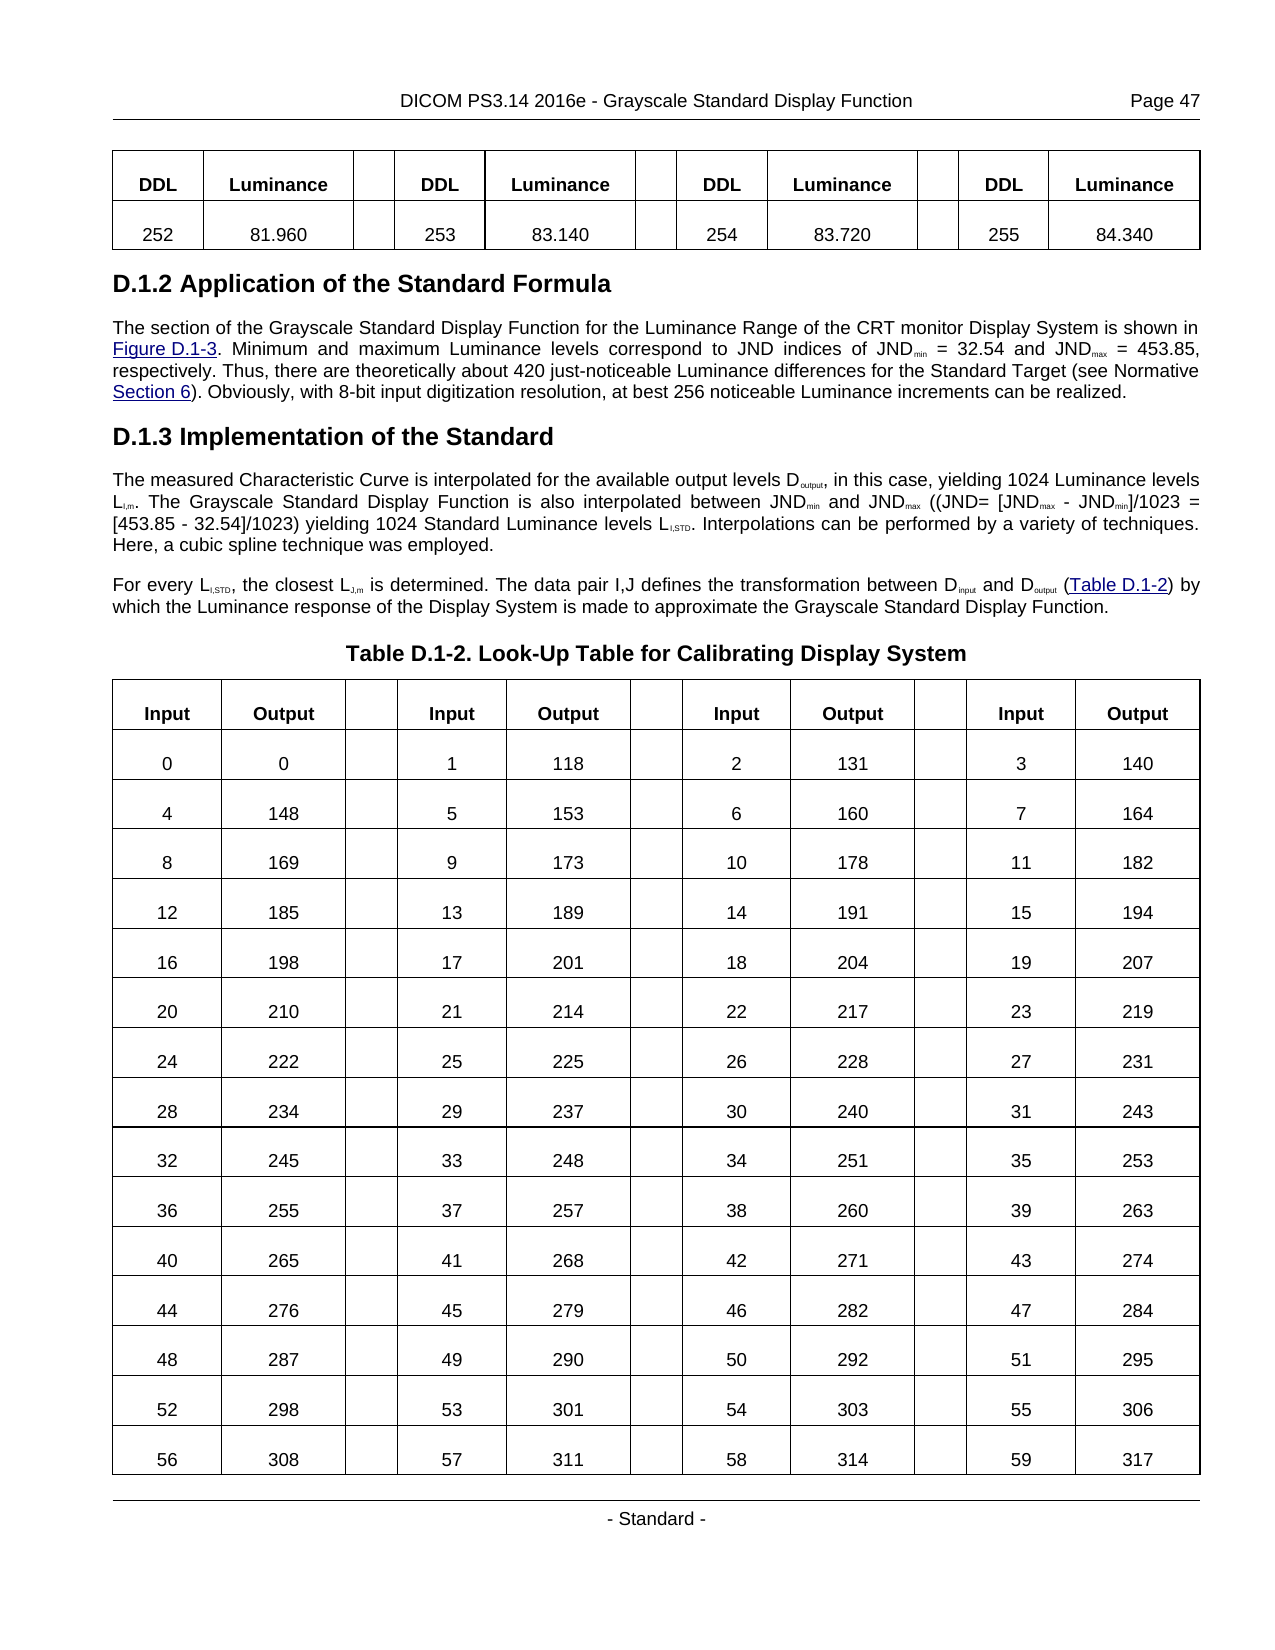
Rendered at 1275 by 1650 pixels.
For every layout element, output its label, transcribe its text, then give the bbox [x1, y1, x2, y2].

table_header Luminance [1049, 151, 1199, 200]
table_cell [915, 1426, 966, 1474]
table_cell [915, 1078, 966, 1126]
table_cell 234 [222, 1078, 345, 1126]
table_header Output [791, 680, 914, 729]
table_cell 268 [507, 1227, 630, 1275]
table_cell [631, 1426, 682, 1474]
table_cell 298 [222, 1376, 345, 1424]
table_cell 36 [113, 1177, 221, 1226]
table_cell 231 [1076, 1028, 1199, 1077]
table_cell 23 [967, 978, 1075, 1027]
table_cell 282 [791, 1276, 914, 1325]
table_cell [346, 978, 397, 1027]
table_cell 27 [967, 1028, 1075, 1077]
table_cell [346, 1376, 397, 1424]
table_cell [915, 1376, 966, 1424]
table_cell 198 [222, 929, 345, 977]
table_cell 47 [967, 1276, 1075, 1325]
table_cell 173 [507, 829, 630, 878]
table_cell 12 [113, 879, 221, 928]
table_cell [631, 1326, 682, 1375]
table_cell 0 [113, 730, 221, 778]
table_cell [631, 780, 682, 828]
table_cell [346, 780, 397, 828]
table_cell 189 [507, 879, 630, 928]
table_header Input [398, 680, 506, 729]
table_cell [631, 929, 682, 977]
table_cell 52 [113, 1376, 221, 1424]
table_cell 57 [398, 1426, 506, 1474]
table_cell 251 [791, 1128, 914, 1176]
table_cell [915, 1326, 966, 1375]
table_cell 265 [222, 1227, 345, 1275]
table_cell 252 [113, 201, 203, 249]
table_cell 46 [683, 1276, 790, 1325]
table_cell 210 [222, 978, 345, 1027]
table_cell 54 [683, 1376, 790, 1424]
table_cell 118 [507, 730, 630, 778]
table_cell 5 [398, 780, 506, 828]
table_cell [915, 1128, 966, 1176]
table_header Output [222, 680, 345, 729]
table_cell 228 [791, 1028, 914, 1077]
table_cell 271 [791, 1227, 914, 1275]
table_cell 83.140 [486, 201, 635, 249]
table_cell [631, 1227, 682, 1275]
table_cell 38 [683, 1177, 790, 1226]
table_cell 43 [967, 1227, 1075, 1275]
table_cell [631, 1177, 682, 1226]
table_cell 59 [967, 1426, 1075, 1474]
table_cell [354, 201, 394, 249]
table_cell 51 [967, 1326, 1075, 1375]
table_cell 53 [398, 1376, 506, 1424]
table_cell 44 [113, 1276, 221, 1325]
table_cell 225 [507, 1028, 630, 1077]
table_cell 19 [967, 929, 1075, 977]
table_cell 83.720 [768, 201, 917, 249]
table_cell [346, 1326, 397, 1375]
table_cell [346, 1078, 397, 1126]
table_cell 240 [791, 1078, 914, 1126]
table_cell [346, 1028, 397, 1077]
table_cell [631, 1376, 682, 1424]
table_cell 22 [683, 978, 790, 1027]
table_cell 194 [1076, 879, 1199, 928]
table_cell [346, 1177, 397, 1226]
table_cell 204 [791, 929, 914, 977]
table_cell 131 [791, 730, 914, 778]
table_cell 169 [222, 829, 345, 878]
table_cell 201 [507, 929, 630, 977]
text For every LI,STD, the closest LJ,m is determined. The data pair I,J defines the transformation between Dinput and Doutput (Table D.1-2) by which the Luminance response of the Display System is made to approximate the Grayscale Standard Display Function. [112, 574, 1200, 617]
table_cell 58 [683, 1426, 790, 1474]
table_cell 9 [398, 829, 506, 878]
table_header Input [683, 680, 790, 729]
table_cell [631, 879, 682, 928]
table_cell 48 [113, 1326, 221, 1375]
table_cell 279 [507, 1276, 630, 1325]
table_cell 178 [791, 829, 914, 878]
table_cell [631, 829, 682, 878]
table_cell [915, 978, 966, 1027]
table_header DDL [677, 151, 767, 200]
table_cell 24 [113, 1028, 221, 1077]
table_cell [636, 201, 676, 249]
table_cell [346, 1426, 397, 1474]
table_cell 254 [677, 201, 767, 249]
table_cell 160 [791, 780, 914, 828]
table_cell 248 [507, 1128, 630, 1176]
table_cell 148 [222, 780, 345, 828]
table_cell [346, 1276, 397, 1325]
table_cell 290 [507, 1326, 630, 1375]
table_cell 13 [398, 879, 506, 928]
table_cell [915, 929, 966, 977]
table_cell 255 [222, 1177, 345, 1226]
table_cell 41 [398, 1227, 506, 1275]
table_cell 263 [1076, 1177, 1199, 1226]
table_cell 17 [398, 929, 506, 977]
table_cell 284 [1076, 1276, 1199, 1325]
table_cell 182 [1076, 829, 1199, 878]
table_cell 31 [967, 1078, 1075, 1126]
table_cell [346, 1128, 397, 1176]
table_cell 84.340 [1049, 201, 1199, 249]
table_cell 0 [222, 730, 345, 778]
table_header Luminance [768, 151, 917, 200]
table_cell 303 [791, 1376, 914, 1424]
table_cell 253 [395, 201, 484, 249]
table_cell 50 [683, 1326, 790, 1375]
table_cell 45 [398, 1276, 506, 1325]
table_cell 18 [683, 929, 790, 977]
table_cell [346, 929, 397, 977]
table_cell 260 [791, 1177, 914, 1226]
table_cell 311 [507, 1426, 630, 1474]
table_header [631, 680, 682, 729]
table_cell 287 [222, 1326, 345, 1375]
table_cell 32 [113, 1128, 221, 1176]
table_cell 308 [222, 1426, 345, 1474]
table_cell 37 [398, 1177, 506, 1226]
table_cell 8 [113, 829, 221, 878]
table_cell 255 [959, 201, 1048, 249]
table_cell 11 [967, 829, 1075, 878]
table_cell 257 [507, 1177, 630, 1226]
table_cell 2 [683, 730, 790, 778]
table_cell 20 [113, 978, 221, 1027]
table_cell [915, 829, 966, 878]
table_cell 49 [398, 1326, 506, 1375]
table_cell 33 [398, 1128, 506, 1176]
table_cell 21 [398, 978, 506, 1027]
table_header Output [1076, 680, 1199, 729]
text D.1.2 Application of the Standard Formula [112, 269, 1200, 298]
table_cell 214 [507, 978, 630, 1027]
table_header Luminance [204, 151, 353, 200]
table_cell 243 [1076, 1078, 1199, 1126]
table_cell 185 [222, 879, 345, 928]
table_cell [915, 730, 966, 778]
table_cell 191 [791, 879, 914, 928]
table_cell 7 [967, 780, 1075, 828]
table_cell 274 [1076, 1227, 1199, 1275]
table_cell [631, 1128, 682, 1176]
table_cell 276 [222, 1276, 345, 1325]
table_cell 10 [683, 829, 790, 878]
table_cell 140 [1076, 730, 1199, 778]
table_cell 6 [683, 780, 790, 828]
table_cell 29 [398, 1078, 506, 1126]
table_header Input [967, 680, 1075, 729]
table_header [915, 680, 966, 729]
table_cell 14 [683, 879, 790, 928]
table_cell 295 [1076, 1326, 1199, 1375]
table_cell 292 [791, 1326, 914, 1375]
table_header Input [113, 680, 221, 729]
table_header [354, 151, 394, 200]
table_cell [346, 730, 397, 778]
table_header [918, 151, 958, 200]
table_cell 317 [1076, 1426, 1199, 1474]
table_header Output [507, 680, 630, 729]
table_cell [631, 1028, 682, 1077]
table_cell 314 [791, 1426, 914, 1474]
table_header [636, 151, 676, 200]
table_cell [631, 1276, 682, 1325]
table_cell [915, 1227, 966, 1275]
table_cell 222 [222, 1028, 345, 1077]
text Table D.1-2. Look-Up Table for Calibrating Display System [112, 640, 1200, 666]
table_cell 164 [1076, 780, 1199, 828]
table_cell 25 [398, 1028, 506, 1077]
table_cell [346, 879, 397, 928]
table_cell 42 [683, 1227, 790, 1275]
table_cell 30 [683, 1078, 790, 1126]
table_cell 153 [507, 780, 630, 828]
table_header DDL [959, 151, 1048, 200]
table_cell 4 [113, 780, 221, 828]
text The section of the Grayscale Standard Display Function for the Luminance Range of the CRT monitor Display System is shown in Figure D.1-3. Minimum and maximum Luminance levels correspond to JND indices of JNDmin = 32.54 and JNDmax = 453.85, respectively. Thus, there are theoretically about 420 just-noticeable Luminance differences for the Standard Target (see Normative Section 6). Obviously, with 8-bit input digitization resolution, at best 256 noticeable Luminance increments can be realized. [112, 317, 1200, 403]
table_cell 39 [967, 1177, 1075, 1226]
table_cell 34 [683, 1128, 790, 1176]
text The measured Characteristic Curve is interpolated for the available output levels Doutput, in this case, yielding 1024 Luminance levels LI,m. The Grayscale Standard Display Function is also interpolated between JNDmin and JNDmax ((JND= [JNDmax - JNDmin]/1023 = [453.85 - 32.54]/1023) yielding 1024 Standard Luminance levels LI,STD. Interpolations can be performed by a variety of techniques. Here, a cubic spline technique was employed. [112, 469, 1200, 555]
table_cell 306 [1076, 1376, 1199, 1424]
table_cell 56 [113, 1426, 221, 1474]
table_cell [631, 978, 682, 1027]
table_cell 245 [222, 1128, 345, 1176]
table_cell 1 [398, 730, 506, 778]
table_cell [346, 1227, 397, 1275]
table_cell 237 [507, 1078, 630, 1126]
table_cell 301 [507, 1376, 630, 1424]
table_cell [631, 1078, 682, 1126]
table_header Luminance [486, 151, 635, 200]
text D.1.3 Implementation of the Standard [112, 422, 1200, 450]
table_header [346, 680, 397, 729]
table_cell 15 [967, 879, 1075, 928]
table_cell 16 [113, 929, 221, 977]
table_cell 3 [967, 730, 1075, 778]
table_cell [631, 730, 682, 778]
table_cell 35 [967, 1128, 1075, 1176]
table_cell 55 [967, 1376, 1075, 1424]
table_cell 28 [113, 1078, 221, 1126]
table_cell [915, 1028, 966, 1077]
table_cell [915, 879, 966, 928]
table_cell [918, 201, 958, 249]
table_cell 26 [683, 1028, 790, 1077]
table_cell 253 [1076, 1128, 1199, 1176]
table_cell 40 [113, 1227, 221, 1275]
table_cell [915, 780, 966, 828]
table_header DDL [395, 151, 484, 200]
table_cell [915, 1177, 966, 1226]
table_cell 207 [1076, 929, 1199, 977]
table_cell 219 [1076, 978, 1199, 1027]
table_header DDL [113, 151, 203, 200]
table_cell 81.960 [204, 201, 353, 249]
table_cell [915, 1276, 966, 1325]
table_cell 217 [791, 978, 914, 1027]
table_cell [346, 829, 397, 878]
